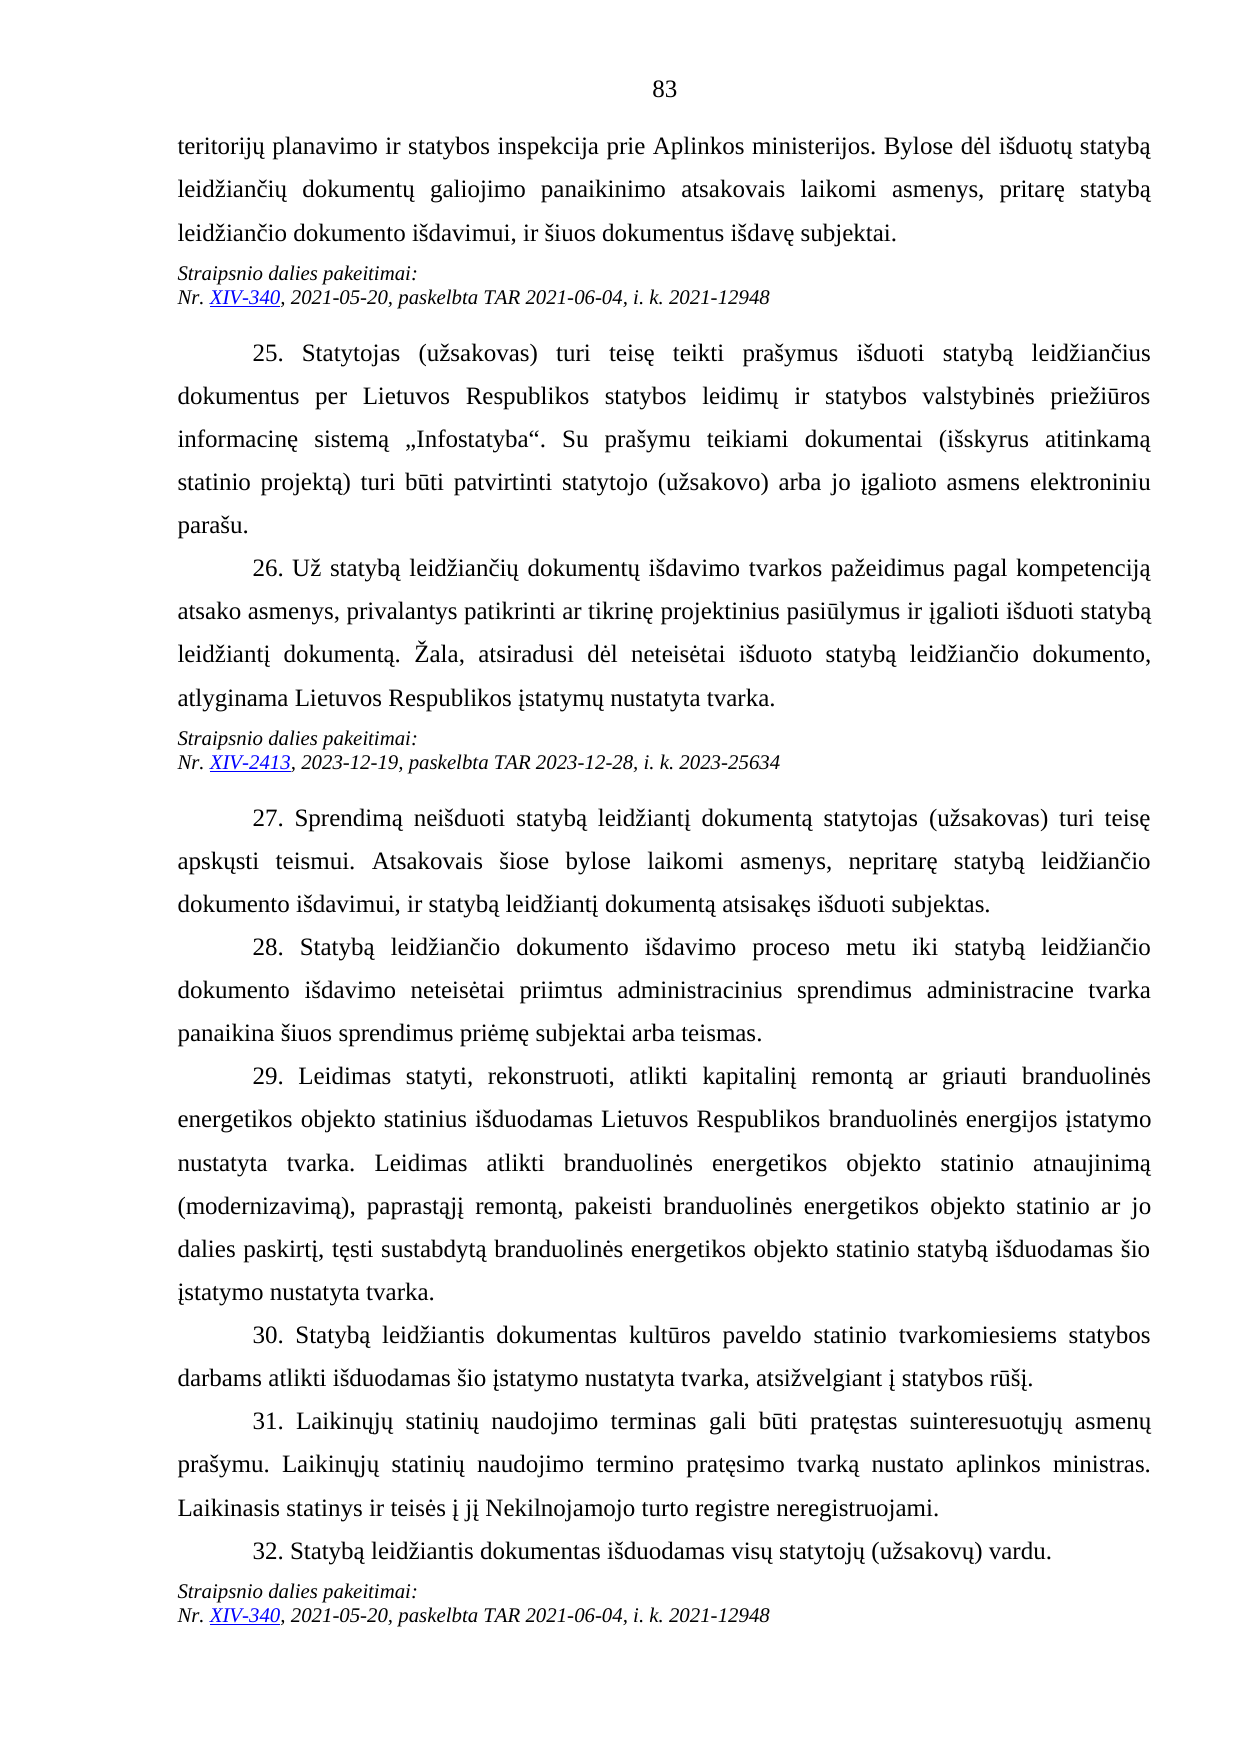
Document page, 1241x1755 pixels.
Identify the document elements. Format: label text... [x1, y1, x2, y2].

text 30. Statybą leidžiantis dokumentas kultūros paveldo statinio tvarkomiesiems statybos darbams atlikti išduodamas šio įstatymo nustatyta tvarka, atsižvelgiant į statybos rūšį. [177, 1320, 1152, 1392]
text 31. Laikinųjų statinių naudojimo terminas gali būti pratęstas suinteresuotųjų asmenų prašymu. Laikinųjų statinių naudojimo termino pratęsimo tvarką nustato aplinkos ministras. Laikinasis statinys ir teisės į jį Nekilnojamojo turto registre neregistruojami. [177, 1406, 1152, 1521]
text Nr. XIV-340, 2021-05-20, paskelbta TAR 2021-06-04, i. k. 2021-12948 [177, 285, 1152, 309]
text 26. Už statybą leidžiančių dokumentų išdavimo tvarkos pažeidimus pagal kompetenciją atsako asmenys, privalantys patikrinti ar tikrinę projektinius pasiūlymus ir įgalioti išduoti statybą leidžiantį dokumentą. Žala, atsiradusi dėl neteisėtai išduoto statybą leidžiančio dokumento, atlyginama Lietuvos Respublikos įstatymų nustatyta tvarka. [177, 553, 1152, 711]
text 28. Statybą leidžiančio dokumento išdavimo proceso metu iki statybą leidžiančio dokumento išdavimo neteisėtai priimtus administracinius sprendimus administracine tvarka panaikina šiuos sprendimus priėmę subjektai arba teismas. [177, 932, 1152, 1047]
text 25. Statytojas (užsakovas) turi teisę teikti prašymus išduoti statybą leidžiančius dokumentus per Lietuvos Respublikos statybos leidimų ir statybos valstybinės priežiūros informacinę sistemą „Infostatyba“. Su prašymu teikiami dokumentai (išskyrus atitinkamą statinio projektą) turi būti patvirtinti statytojo (užsakovo) arba jo įgalioto asmens elektroniniu parašu. [177, 338, 1152, 539]
text Straipsnio dalies pakeitimai: [177, 1579, 1152, 1603]
text Nr. XIV-340, 2021-05-20, paskelbta TAR 2021-06-04, i. k. 2021-12948 [177, 1603, 1152, 1627]
text Straipsnio dalies pakeitimai: [177, 726, 1152, 750]
text 32. Statybą leidžiantis dokumentas išduodamas visų statytojų (užsakovų) vardu. [177, 1536, 1152, 1564]
text Nr. XIV-2413, 2023-12-19, paskelbta TAR 2023-12-28, i. k. 2023-25634 [177, 750, 1152, 774]
text Straipsnio dalies pakeitimai: [177, 261, 1152, 285]
text teritorijų planavimo ir statybos inspekcija prie Aplinkos ministerijos. Bylose dėl išduotų statybą leidžiančių dokumentų galiojimo panaikinimo atsakovais laikomi asmenys, pritarę statybą leidžiančio dokumento išdavimui, ir šiuos dokumentus išdavę subjektai. [177, 131, 1152, 246]
text 29. Leidimas statyti, rekonstruoti, atlikti kapitalinį remontą ar griauti branduolinės energetikos objekto statinius išduodamas Lietuvos Respublikos branduolinės energijos įstatymo nustatyta tvarka. Leidimas atlikti branduolinės energetikos objekto statinio atnaujinimą (modernizavimą), paprastąjį remontą, pakeisti branduolinės energetikos objekto statinio ar jo dalies paskirtį, tęsti sustabdytą branduolinės energetikos objekto statinio statybą išduodamas šio įstatymo nustatyta tvarka. [177, 1061, 1152, 1306]
text 27. Sprendimą neišduoti statybą leidžiantį dokumentą statytojas (užsakovas) turi teisę apskųsti teismui. Atsakovais šiose bylose laikomi asmenys, nepritarę statybą leidžiančio dokumento išdavimui, ir statybą leidžiantį dokumentą atsisakęs išduoti subjektas. [177, 803, 1152, 918]
